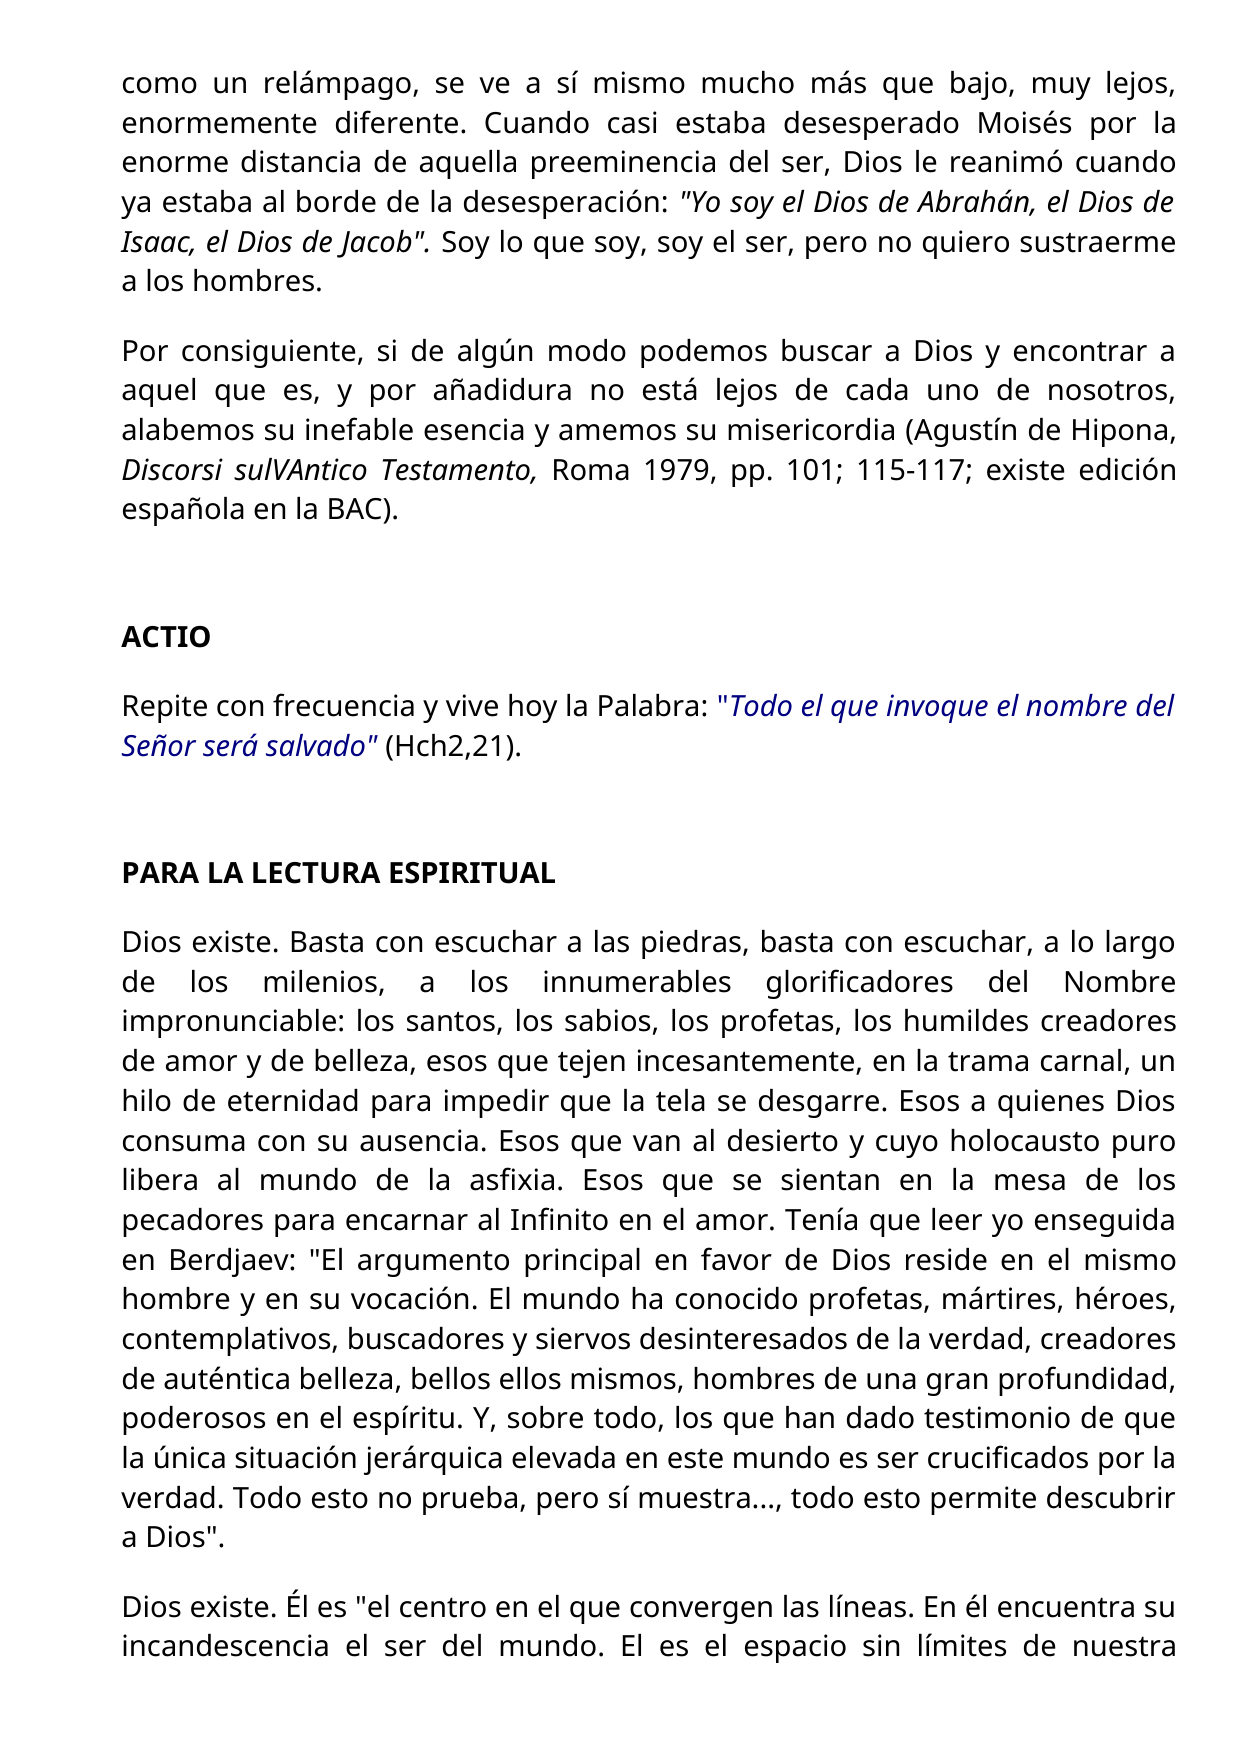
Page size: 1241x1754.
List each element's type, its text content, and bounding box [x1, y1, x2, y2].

table_header como un relámpago, se ve a sí mismo mucho más que bajo, muy lejos, enormemente diferente. Cuando casi estaba desesperado Moisés por la enorme distancia de aquella preeminencia del ser, Dios le reanimó cuando ya estaba al borde de la desesperación: "Yo soy el Dios de Abrahán, el Dios de Isaac, el Dios de Jacob". Soy lo que soy, soy el ser, pero no quiero sustraerme a los hombres. Por consiguiente, si de algún modo podemos buscar a Dios y encontrar a aquel que es, y por añadidura no está lejos de cada uno de nosotros, alabemos su inefable esencia y amemos su misericordia (Agustín de Hipona, Discorsi sulVAntico Testamento, Roma 1979, pp. 101; 115-117; existe edición española en la BAC). ACTIO Repite con frecuencia y vive hoy la Palabra: "Todo el que invoque el nombre del Señor será salvado" (Hch2,21). PARA LA LECTURA ESPIRITUAL Dios existe. Basta con escuchar a las piedras, basta con escuchar, a lo largo de los milenios, a los innumerables glorificadores del Nombre impronunciable: los santos, los sabios, los profetas, los humildes creadores de amor y de belleza, esos que tejen incesantemente, en la trama carnal, un hilo de eternidad para impedir que la tela se desgarre. Esos a quienes Dios consuma con su ausencia. Esos que van al desierto y cuyo holocausto puro libera al mundo de la asfixia. Esos que se sientan en la mesa de los pecadores para encarnar al Infinito en el amor. Tenía que leer yo enseguida en Berdjaev: "El argumento principal en favor de Dios reside en el mismo hombre y en su vocación. El mundo ha conocido profetas, mártires, héroes, contemplativos, buscadores y siervos desinteresados de la verdad, creadores de auténtica belleza, bellos ellos mismos, hombres de una gran profundidad, poderosos en el espíritu. Y, sobre todo, los que han dado testimonio de que la única situación jerárquica elevada en este mundo es ser crucificados por la verdad. Todo esto no prueba, pero sí muestra..., todo esto permite descubrir a Dios". Dios existe. Él es "el centro en el que convergen las líneas. En él encuentra su incandescencia el ser del mundo. El es el espacio sin límites de nuestra [118, 59, 1181, 1668]
